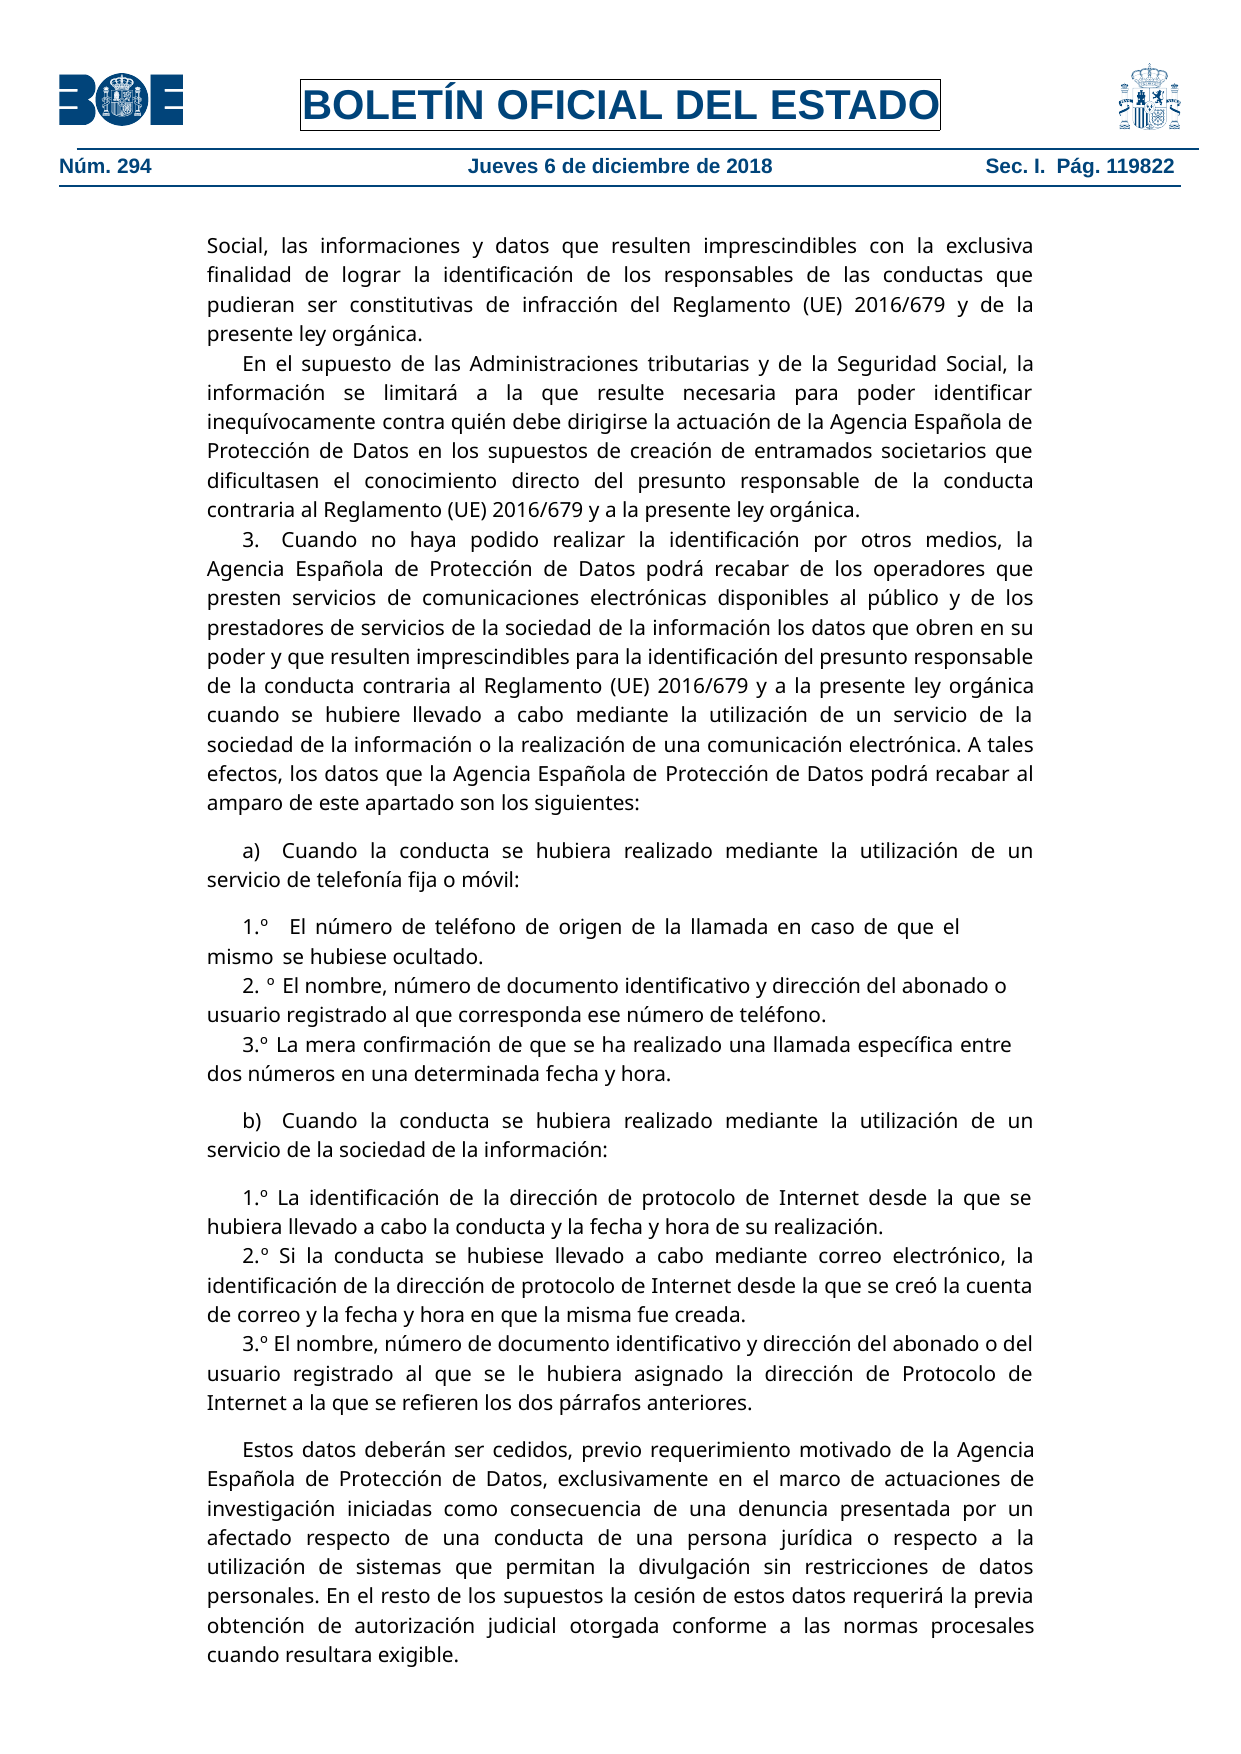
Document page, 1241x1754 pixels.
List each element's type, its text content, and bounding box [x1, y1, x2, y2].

text Estos datos deberán ser cedidos, previo requerimiento motivado de la Agencia Española de Protección de Datos, exclusivamente en el marco de actuaciones de investigación iniciadas como consecuencia de una denuncia presentada por un afectado respecto de una conducta de una persona jurídica o respecto a la utilización de sistemas que permitan la divulgación sin restricciones de datos personales. En el resto de los supuestos la cesión de estos datos requerirá la previa obtención de autorización judicial otorgada conforme a las normas procesales cuando resultara exigible. [207, 1435, 1034, 1669]
list º El número de teléfono de origen de la llamada en caso de que el mismo se hubiese ocultado. [207, 912, 1034, 970]
picture [1118, 63, 1181, 130]
subtitle Núm. 294 Jueves 6 de diciembre de 2018 Sec. I. Pág. 119822 [59, 154, 1198, 178]
list º La mera confirmación de que se ha realizado una llamada específica entre dos números en una determinada fecha y hora. [207, 1030, 1034, 1088]
list º La identificación de la dirección de protocolo de Internet desde la que se hubiera llevado a cabo la conducta y la fecha y hora de su realización. [207, 1183, 1033, 1240]
list º El nombre, número de documento identificativo y dirección del abonado o del usuario registrado al que se le hubiera asignado la dirección de Protocolo de Internet a la que se refieren los dos párrafos anteriores. [207, 1329, 1034, 1416]
list Cuando la conducta se hubiera realizado mediante la utilización de un servicio de la sociedad de la información: [207, 1106, 1034, 1164]
list º Si la conducta se hubiese llevado a cabo mediante correo electrónico, la identificación de la dirección de protocolo de Internet desde la que se creó la cuenta de correo y la fecha y hora en que la misma fue creada. [207, 1241, 1034, 1328]
text Social, las informaciones y datos que resulten imprescindibles con la exclusiva finalidad de lograr la identificación de los responsables de las conductas que pudieran ser constitutivas de infracción del Reglamento (UE) 2016/679 y de la presente ley orgánica. [207, 231, 1034, 348]
picture [59, 73, 183, 126]
list Cuando la conducta se hubiera realizado mediante la utilización de un servicio de telefonía fija o móvil: [207, 836, 1034, 894]
list Cuando no haya podido realizar la identificación por otros medios, la Agencia Española de Protección de Datos podrá recabar de los operadores que presten servicios de comunicaciones electrónicas disponibles al público y de los prestadores de servicios de la sociedad de la información los datos que obren en su poder y que resulten imprescindibles para la identificación del presunto responsable de la conducta contraria al Reglamento (UE) 2016/679 y a la presente ley orgánica cuando se hubiere llevado a cabo mediante la utilización de un servicio de la sociedad de la información o la realización de una comunicación electrónica. A tales efectos, los datos que la Agencia Española de Protección de Datos podrá recabar al amparo de este apartado son los siguientes: [207, 525, 1034, 817]
text En el supuesto de las Administraciones tributarias y de la Seguridad Social, la información se limitará a la que resulte necesaria para poder identificar inequívocamente contra quién debe dirigirse la actuación de la Agencia Española de Protección de Datos en los supuestos de creación de entramados societarios que dificultasen el conocimiento directo del presunto responsable de la conducta contraria al Reglamento (UE) 2016/679 y a la presente ley orgánica. [207, 349, 1034, 523]
list º El nombre, número de documento identificativo y dirección del abonado o usuario registrado al que corresponda ese número de teléfono. [207, 971, 1034, 1029]
